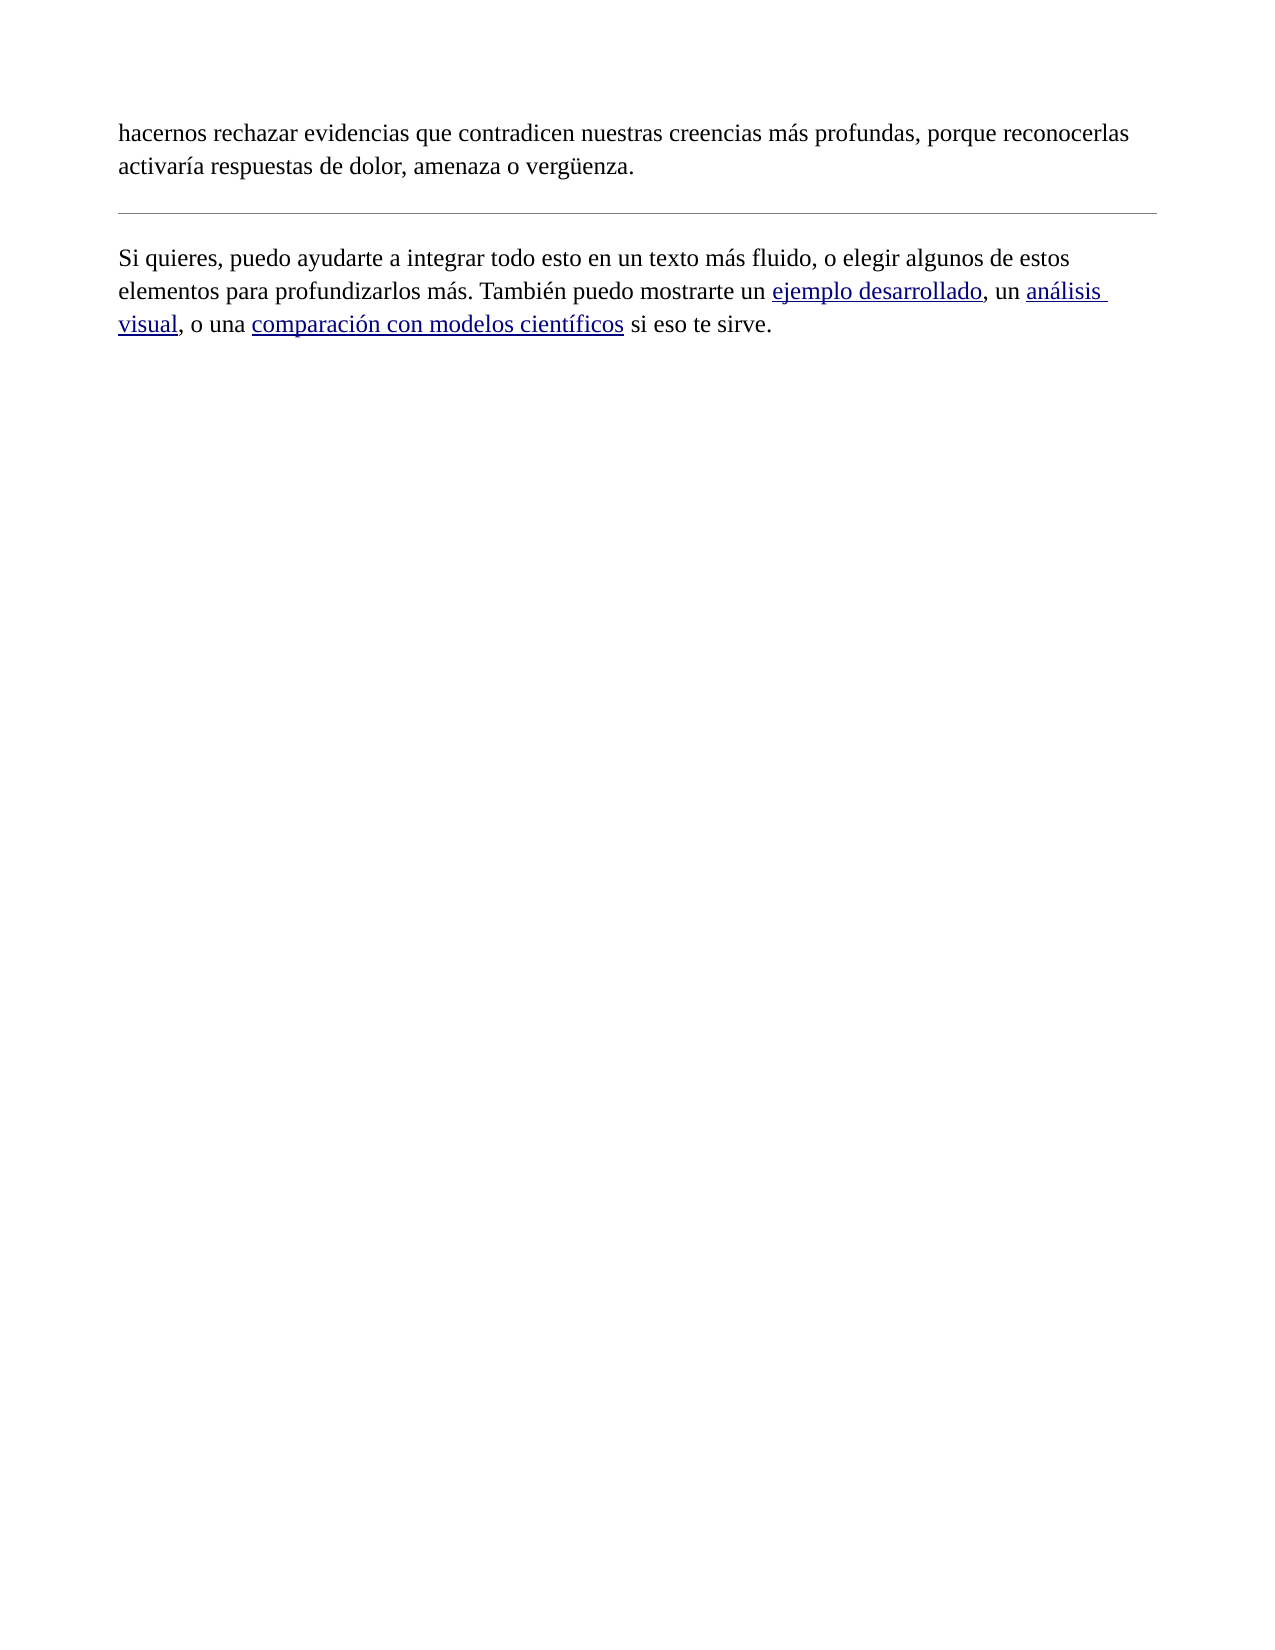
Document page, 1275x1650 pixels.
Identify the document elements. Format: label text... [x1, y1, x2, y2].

text hacernos rechazar evidencias que contradicen nuestras creencias más profundas, porque reconocerlas activaría respuestas de dolor, amenaza o vergüenza. [118, 118, 1157, 180]
text Si quieres, puedo ayudarte a integrar todo esto en un texto más fluido, o elegir algunos de estos elementos para profundizarlos más. También puedo mostrarte un ejemplo desarrollado, un análisis visual, o una comparación con modelos científicos si eso te sirve. [118, 243, 1157, 338]
